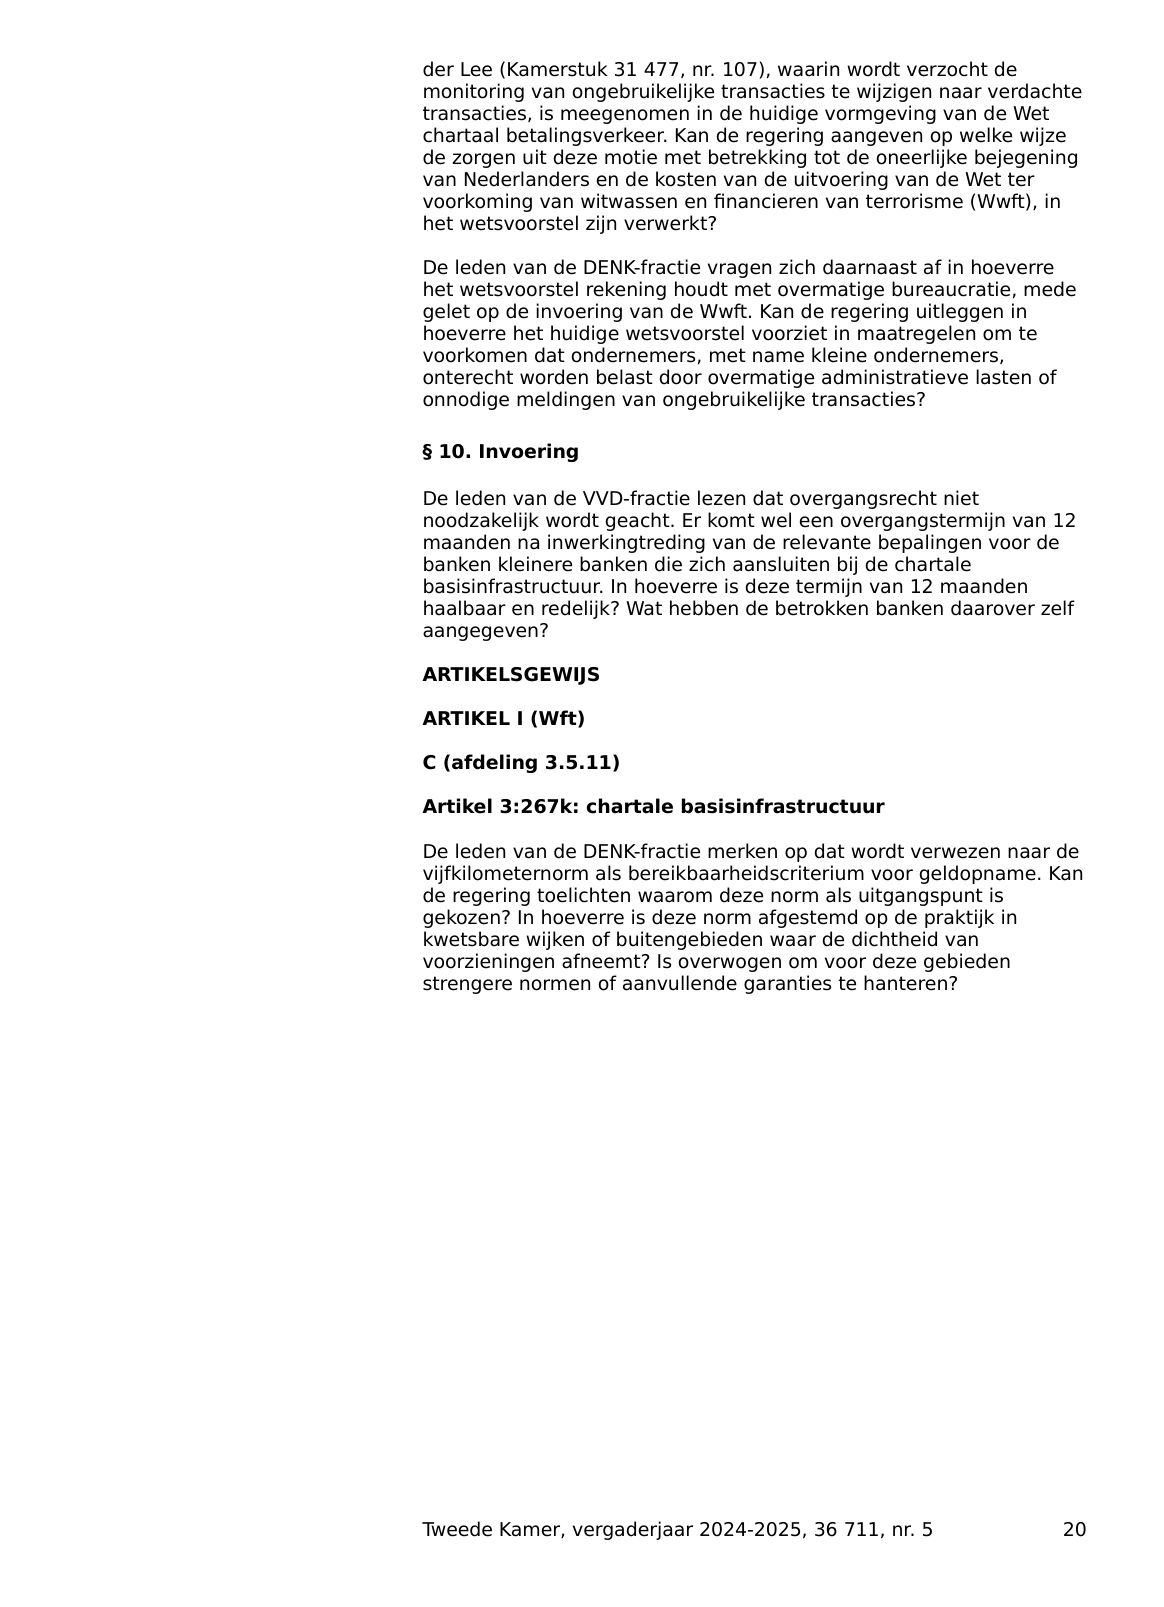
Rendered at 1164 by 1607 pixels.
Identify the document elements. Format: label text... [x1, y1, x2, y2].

subtitle C (afdeling 3.5.11) [422, 752, 1087, 774]
text De leden van de DENK-fractie merken op dat wordt verwezen naar de vijfkilometernorm als bereikbaarheidscriterium voor geldopname. Kan de regering toelichten waarom deze norm als uitgangspunt is gekozen? In hoeverre is deze norm afgestemd op de praktijk in kwetsbare wijken of buitengebieden waar de dichtheid van voorzieningen afneemt? Is overwogen om voor deze gebieden strengere normen of aanvullende garanties te hanteren? [422, 841, 1087, 994]
subtitle § 10. Invoering [422, 441, 1087, 463]
subtitle Artikel 3:267k: chartale basisinfrastructuur [422, 796, 1087, 818]
text De leden van de VVD-fractie lezen dat overgangsrecht niet noodzakelijk wordt geacht. Er komt wel een overgangstermijn van 12 maanden na inwerkingtreding van de relevante bepalingen voor de banken kleinere banken die zich aansluiten bij de chartale basisinfrastructuur. In hoeverre is deze termijn van 12 maanden haalbaar en redelijk? Wat hebben de betrokken banken daarover zelf aangegeven? [422, 488, 1087, 642]
text De leden van de DENK-fractie vragen zich daarnaast af in hoeverre het wetsvoorstel rekening houdt met overmatige bureaucratie, mede gelet op de invoering van de Wwft. Kan de regering uitleggen in hoeverre het huidige wetsvoorstel voorziet in maatregelen om te voorkomen dat ondernemers, met name kleine ondernemers, onterecht worden belast door overmatige administratieve lasten of onnodige meldingen van ongebruikelijke transacties? [422, 257, 1087, 411]
text der Lee (Kamerstuk 31 477, nr. 107), waarin wordt verzocht de monitoring van ongebruikelijke transacties te wijzigen naar verdachte transacties, is meegenomen in de huidige vormgeving van de Wet chartaal betalingsverkeer. Kan de regering aangeven op welke wijze de zorgen uit deze motie met betrekking tot de oneerlijke bejegening van Nederlanders en de kosten van de uitvoering van de Wet ter voorkoming van witwassen en financieren van terrorisme (Wwft), in het wetsvoorstel zijn verwerkt? [422, 59, 1087, 235]
subtitle ARTIKELSGEWIJS [422, 664, 1087, 686]
subtitle ARTIKEL I (Wft) [422, 708, 1087, 730]
